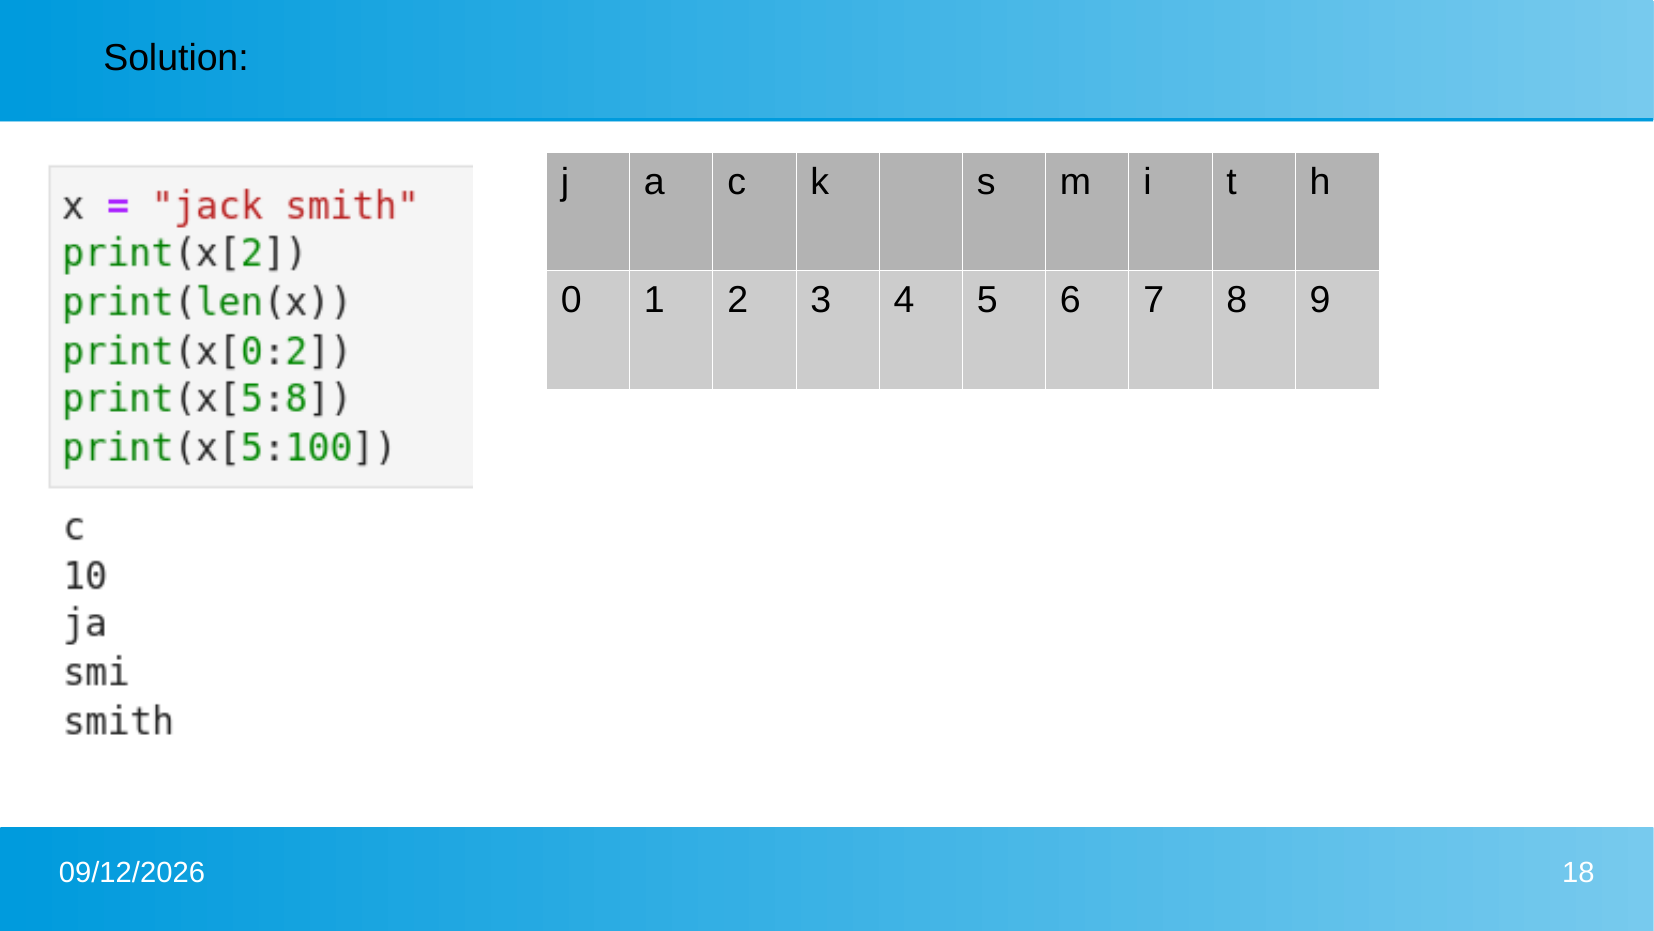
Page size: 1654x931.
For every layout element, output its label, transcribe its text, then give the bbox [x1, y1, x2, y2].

table_cell 6 [1046, 271, 1128, 389]
table_header m [1046, 153, 1128, 270]
table_header c [713, 153, 796, 270]
table_cell 1 [630, 271, 712, 389]
table_header t [1213, 153, 1295, 270]
table_cell 0 [547, 271, 629, 389]
table_cell 9 [1296, 271, 1379, 389]
table_cell 5 [963, 271, 1045, 389]
table_header a [630, 153, 712, 270]
text_box Solution: [88, 29, 621, 87]
table_cell 4 [880, 271, 962, 389]
table_header s [963, 153, 1045, 270]
table_header i [1129, 153, 1212, 270]
table_header [880, 153, 962, 270]
table_cell 7 [1129, 271, 1212, 389]
table_header h [1296, 153, 1379, 270]
table_header k [797, 153, 879, 270]
table_header j [547, 153, 629, 270]
picture [32, 153, 473, 752]
table_cell 2 [713, 271, 796, 389]
table_cell 8 [1213, 271, 1295, 389]
table_cell 3 [797, 271, 879, 389]
